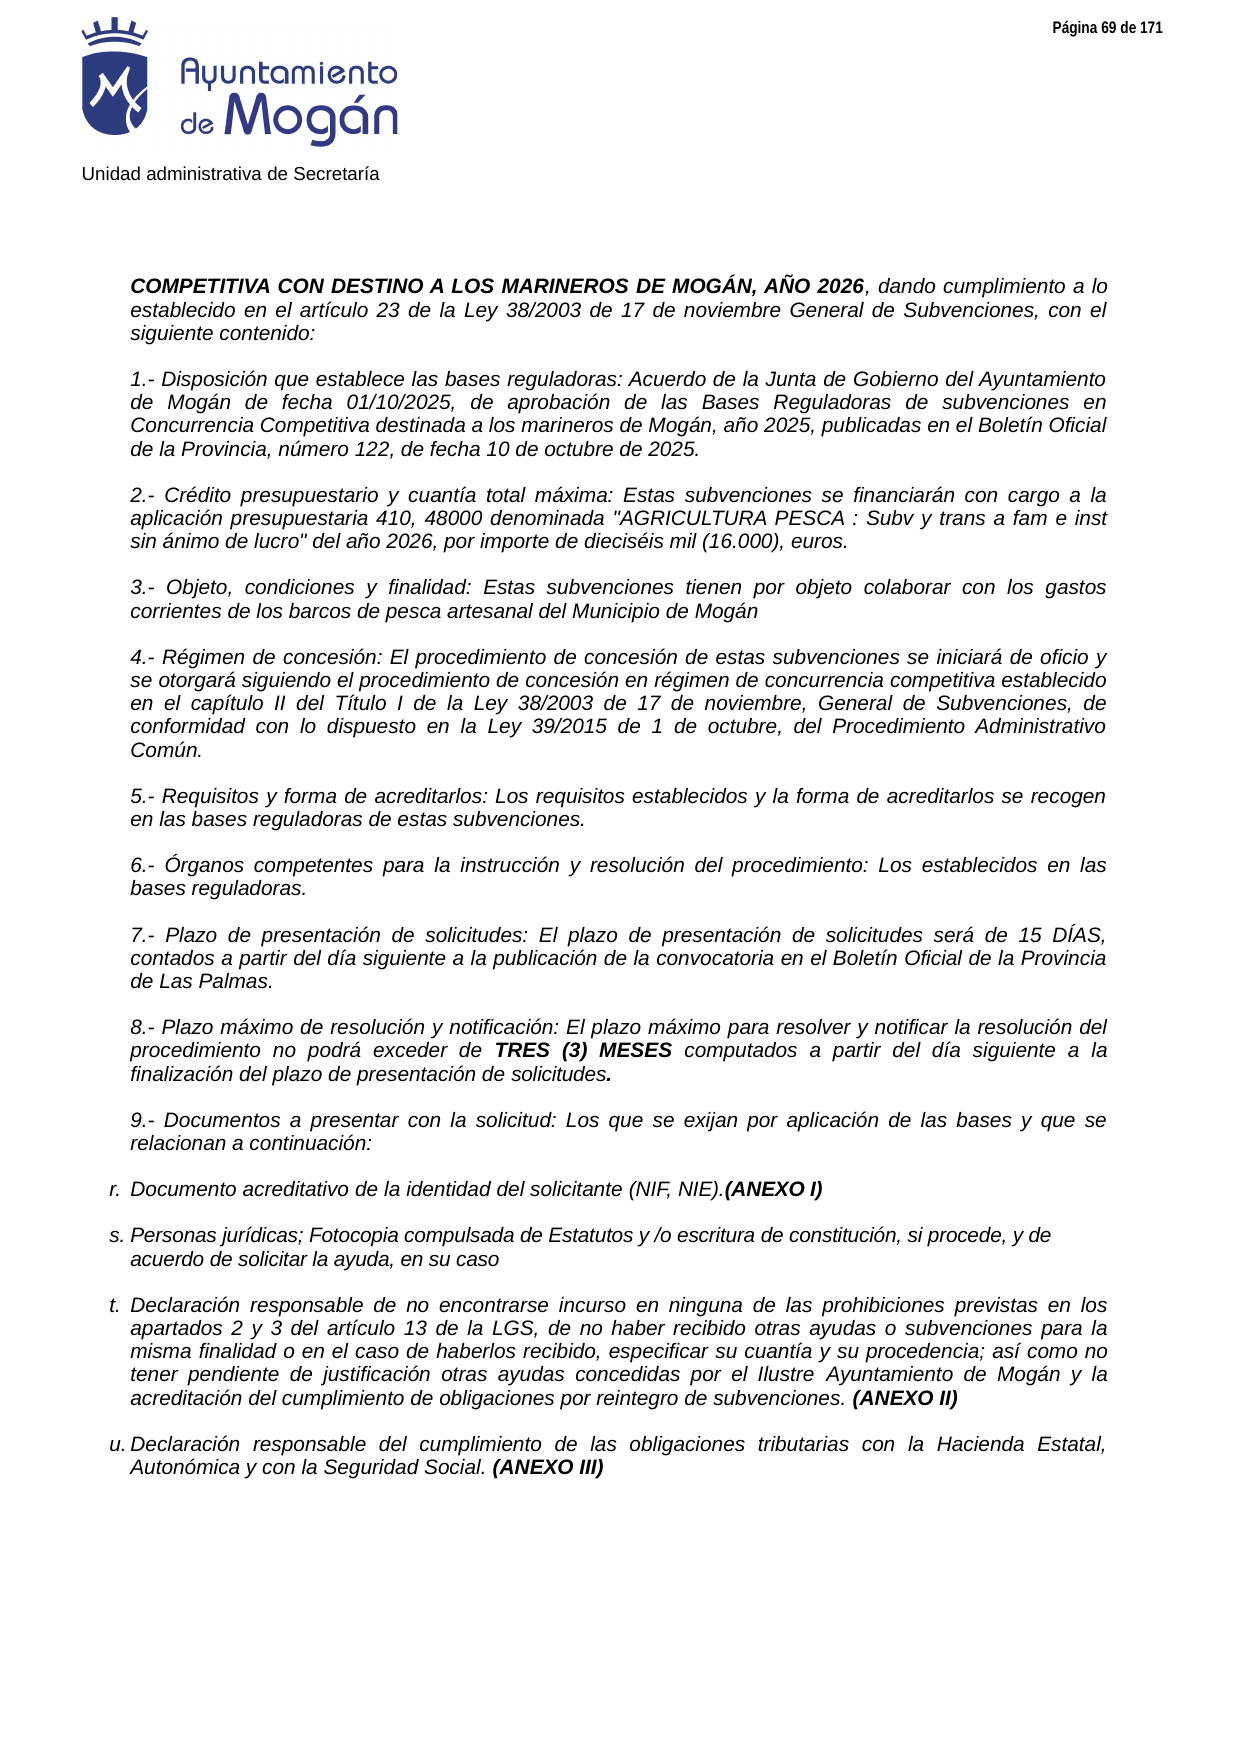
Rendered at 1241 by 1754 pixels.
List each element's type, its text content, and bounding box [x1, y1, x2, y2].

list Personas jurídicas; Fotocopia compulsada de Estatutos y /o escritura de constitución, si procede, y de acuerdo de solicitar la ayuda, en su caso [109, 1224, 1110, 1270]
text 4.- Régimen de concesión: El procedimiento de concesión de estas subvenciones se iniciará de oficio y se otorgará siguiendo el procedimiento de concesión en régimen de concurrencia competitiva establecido en el capítulo II del Título I de la Ley 38/2003 de 17 de noviembre, General de Subvenciones, de conformidad con lo dispuesto en la Ley 39/2015 de 1 de octubre, del Procedimiento Administrativo Común. [130, 645, 1110, 761]
text 2.- Crédito presupuestario y cuantía total máxima: Estas subvenciones se financiarán con cargo a la aplicación presupuestaria 410, 48000 denominada "AGRICULTURA PESCA : Subv y trans a fam e inst sin ánimo de lucro" del año 2026, por importe de dieciséis mil (16.000), euros. [130, 483, 1110, 553]
text 7.- Plazo de presentación de solicitudes: El plazo de presentación de solicitudes será de 15 DÍAS, contados a partir del día siguiente a la publicación de la convocatoria en el Boletín Oficial de la Provincia de Las Palmas. [130, 923, 1110, 993]
list Declaración responsable del cumplimiento de las obligaciones tributarias con la Hacienda Estatal, Autonómica y con la Seguridad Social. (ANEXO III) [109, 1432, 1110, 1479]
text 9.- Documentos a presentar con la solicitud: Los que se exijan por aplicación de las bases y que se relacionan a continuación: [130, 1108, 1110, 1155]
text 1.- Disposición que establece las bases reguladoras: Acuerdo de la Junta de Gobierno del Ayuntamiento de Mogán de fecha 01/10/2025, de aprobación de las Bases Reguladoras de subvenciones en Concurrencia Competitiva destinada a los marineros de Mogán, año 2025, publicadas en el Boletín Oficial de la Provincia, número 122, de fecha 10 de octubre de 2025. [130, 367, 1110, 460]
list Declaración responsable de no encontrarse incurso en ninguna de las prohibiciones previstas en los apartados 2 y 3 del artículo 13 de la LGS, de no haber recibido otras ayudas o subvenciones para la misma finalidad o en el caso de haberlos recibido, especificar su cuantía y su procedencia; así como no tener pendiente de justificación otras ayudas concedidas por el Ilustre Ayuntamiento de Mogán y la acreditación del cumplimiento de obligaciones por reintegro de subvenciones. (ANEXO II) [109, 1293, 1110, 1409]
list Documento acreditativo de la identidad del solicitante (NIF, NIE).(ANEXO I) [109, 1178, 1110, 1201]
text 5.- Requisitos y forma de acreditarlos: Los requisitos establecidos y la forma de acreditarlos se recogen en las bases reguladoras de estas subvenciones. [130, 784, 1110, 831]
picture [81, 17, 398, 153]
text 3.- Objeto, condiciones y finalidad: Estas subvenciones tienen por objeto colaborar con los gastos corrientes de los barcos de pesca artesanal del Municipio de Mogán [130, 576, 1110, 622]
text 6.- Órganos competentes para la instrucción y resolución del procedimiento: Los establecidos en las bases reguladoras. [130, 854, 1110, 900]
text 8.- Plazo máximo de resolución y notificación: El plazo máximo para resolver y notificar la resolución del procedimiento no podrá exceder de TRES (3) MESES computados a partir del día siguiente a la finalización del plazo de presentación de solicitudes. [130, 1016, 1110, 1085]
text COMPETITIVA CON DESTINO A LOS MARINEROS DE MOGÁN, AÑO 2026, dando cumplimiento a lo establecido en el artículo 23 de la Ley 38/2003 de 17 de noviembre General de Subvenciones, con el siguiente contenido: [130, 275, 1110, 344]
